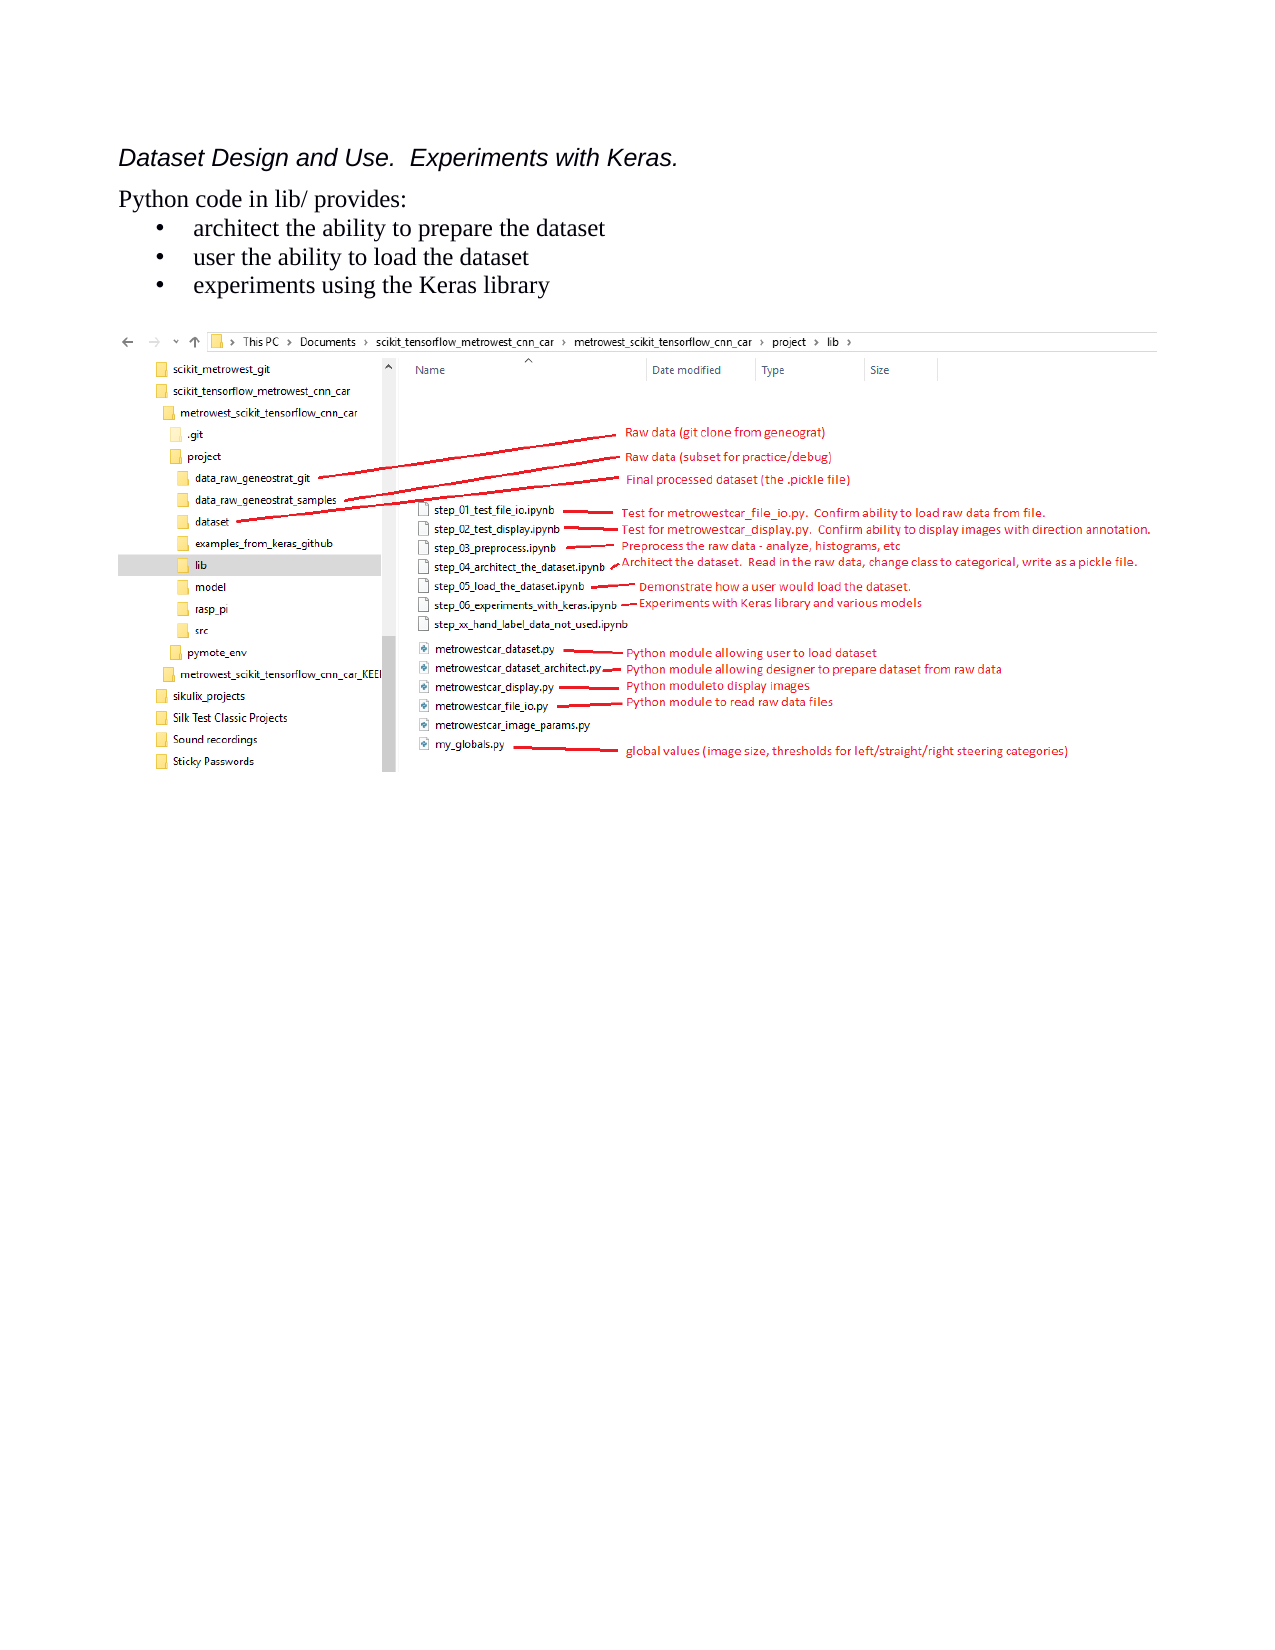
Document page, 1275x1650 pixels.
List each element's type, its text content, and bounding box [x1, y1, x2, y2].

text Python code in lib/ provides: [118, 184, 1157, 213]
picture [118, 328, 1157, 772]
list architect the ability to prepare the dataset [156, 213, 1157, 242]
list experiments using the Keras library [156, 271, 1157, 299]
list user the ability to load the dataset [156, 242, 1157, 271]
subtitle Dataset Design and Use. Experiments with Keras. [118, 143, 1157, 172]
